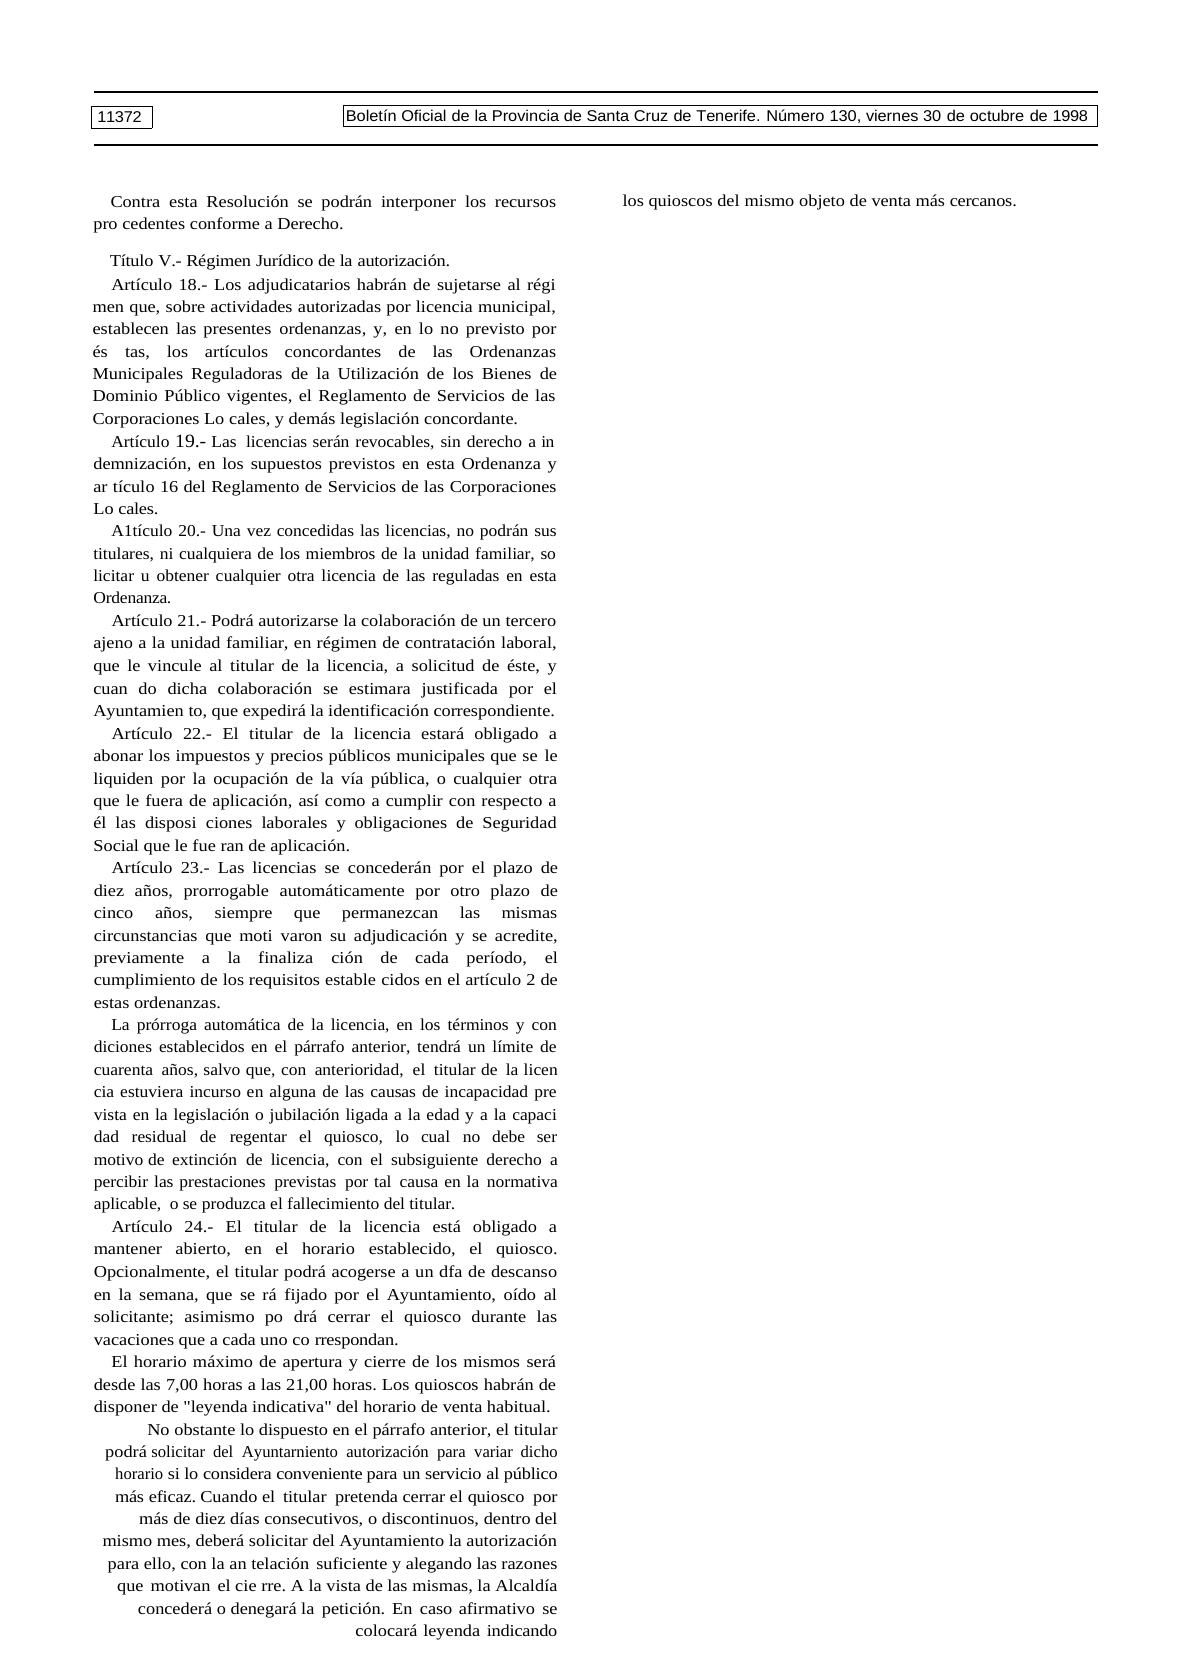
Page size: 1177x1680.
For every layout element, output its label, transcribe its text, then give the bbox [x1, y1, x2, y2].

text Artículo 19.- Las licencias serán revocables, sin derecho a in­ [111, 431, 568, 451]
text demnización, en los supuestos previstos en esta Ordenanza y ar­ tículo 16 del Reglamento de Servicios de las Corporaciones Lo­ cales. [93, 454, 557, 518]
text Artículo 21.- Podrá autorizarse la colaboración de un tercero ajeno a la unidad familiar, en régimen de contratación laboral, que le vincule al titular de la licencia, a solicitud de éste, y cuan­ do dicha colaboración se estimara justificada por el Ayuntamien­ to, que expedirá la identificación correspondiente. [93, 611, 557, 720]
text Título V.- Régimen Jurídico de la autorización. [109, 251, 568, 270]
text Artículo 23.- Las licencias se concederán por el plazo de diez años, prorrogable automáticamente por otro plazo de cinco años, siempre que permanezcan las mismas circunstancias que moti­ varon su adjudicación y se acredite, previamente a la finaliza­ ción de cada período, el cumplimiento de los requisitos estable­ cidos en el artículo 2 de estas ordenanzas. [93, 858, 558, 1012]
text La prórroga automática de la licencia, en los términos y con­ diciones establecidos en el párrafo anterior, tendrá un límite de cuarenta años, salvo que, con anterioridad, el titular de la licen­ cia estuviera incurso en alguna de las causas de incapacidad pre­ vista en la legislación o jubilación ligada a la edad y a la capaci­ dad residual de regentar el quiosco, lo cual no debe ser motivo de extinción de licencia, con el subsiguiente derecho a percibir las prestaciones previstas por tal causa en la normativa aplicable, o se produzca el fallecimiento del titular. [93, 1015, 558, 1213]
text Artículo 18.- Los adjudicatarios habrán de sujetarse al régi­ men que, sobre actividades autorizadas por licencia municipal, establecen las presentes ordenanzas, y, en lo no previsto por és­ tas, los artículos concordantes de las Ordenanzas Municipales Reguladoras de la Utilización de los Bienes de Dominio Público vigentes, el Reglamento de Servicios de las Corporaciones Lo­ cales, y demás legislación concordante. [92, 274, 557, 428]
text Artículo 24.- El titular de la licencia está obligado a mantener abierto, en el horario establecido, el quiosco. Opcionalmente, el titular podrá acogerse a un dfa de descanso en la semana, que se­ rá fijado por el Ayuntamiento, oído al solicitante; asimismo po­ drá cerrar el quiosco durante las vacaciones que a cada uno co­ rrespondan. [93, 1216, 557, 1349]
text No obstante lo dispuesto en el párrafo anterior, el titular podrá solicitar del Ayuntarniento autorización para variar dicho horario si lo considera conveniente para un servicio al público más eficaz. Cuando el titular pretenda cerrar el quiosco por más de diez días consecutivos, o discontinuos, dentro del mismo mes, deberá solicitar del Ayuntamiento la autorización para ello, con la an­ telación suficiente y alegando las razones que motivan el cie­ rre. A la vista de las mismas, la Alcaldía concederá o denegará la petición. En caso afirmativo se colocará leyenda indicando [93, 1419, 557, 1640]
text Artículo 22.- El titular de la licencia estará obligado a abonar los impuestos y precios públicos municipales que se le liquiden por la ocupación de la vía pública, o cualquier otra que le fuera de aplicación, así como a cumplir con respecto a él las disposi­ ciones laborales y obligaciones de Seguridad Social que le fue­ ran de aplicación. [93, 724, 557, 855]
text los quioscos del mismo objeto de venta más cercanos. [622, 192, 1105, 209]
text El horario máximo de apertura y cierre de los mismos será desde las 7,00 horas a las 21,00 horas. Los quioscos habrán de disponer de "leyenda indicativa" del horario de venta habitual. [93, 1352, 557, 1416]
text A1tículo 20.- Una vez concedidas las licencias, no podrán sus titulares, ni cualquiera de los miembros de la unidad familiar, so­ licitar u obtener cualquier otra licencia de las reguladas en esta Ordenanza. [93, 521, 557, 607]
text Contra esta Resolución se podrán interponer los recursos pro­ cedentes conforme a Derecho. [93, 192, 556, 233]
